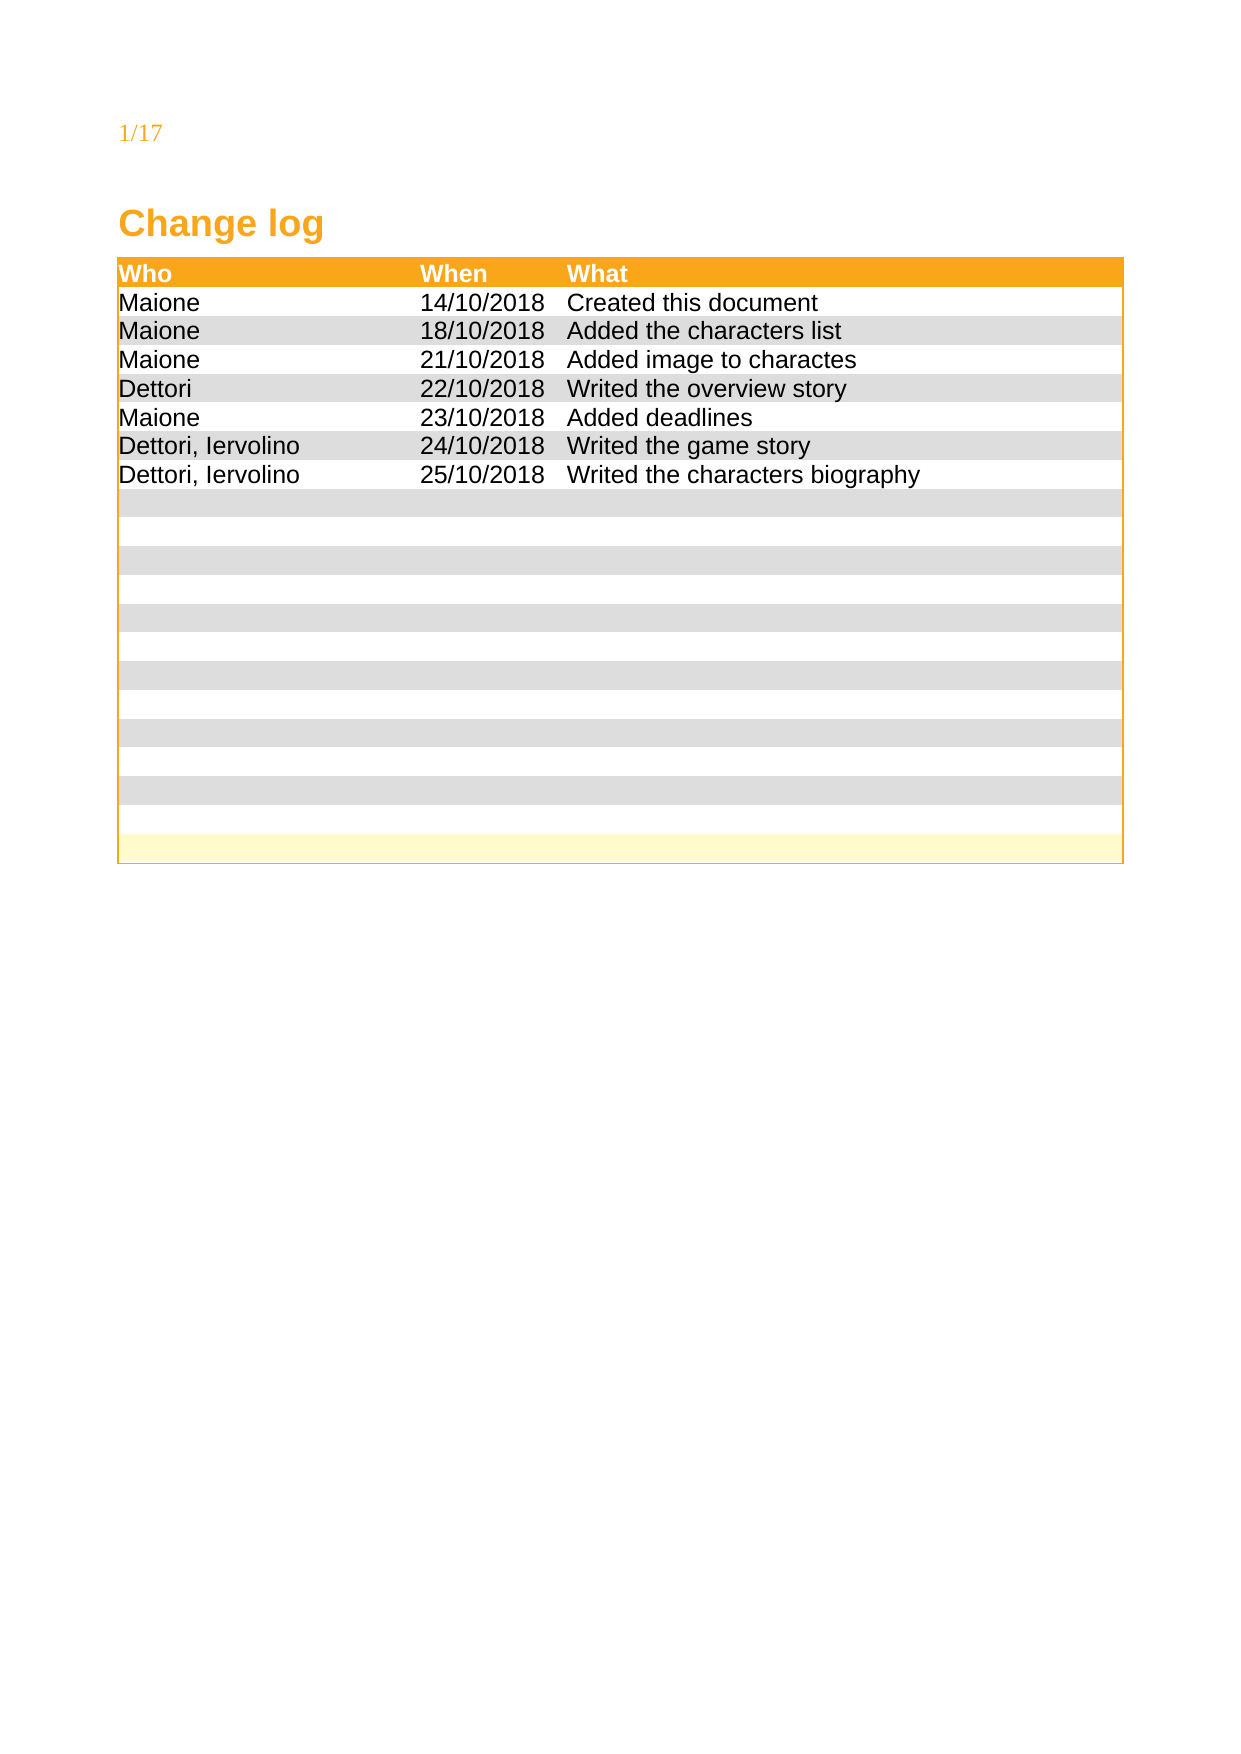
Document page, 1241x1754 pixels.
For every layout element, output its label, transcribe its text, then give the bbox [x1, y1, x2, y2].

table_cell [567, 834, 1122, 862]
table_cell Writed the game story [567, 431, 1122, 460]
table_cell Added deadlines [567, 403, 1122, 431]
table_cell Dettori, Iervolino [119, 460, 420, 489]
table_cell [420, 633, 567, 661]
table_cell [420, 805, 567, 834]
table_cell [119, 834, 420, 862]
table_cell [119, 604, 420, 632]
table_cell [420, 719, 567, 747]
table_cell [567, 518, 1122, 546]
table_cell [567, 633, 1122, 661]
table_cell Writed the characters biography [567, 460, 1122, 489]
table_cell [119, 805, 420, 834]
table_cell [119, 690, 420, 719]
table_cell [420, 604, 567, 632]
table_cell [119, 546, 420, 575]
table_cell [420, 575, 567, 604]
table_cell [567, 690, 1122, 719]
table_cell Dettori, Iervolino [119, 431, 420, 460]
table_cell [420, 748, 567, 776]
table_cell [119, 518, 420, 546]
table_cell [567, 575, 1122, 604]
table_cell [420, 518, 567, 546]
table_cell [567, 661, 1122, 690]
table_cell Added image to charactes [567, 345, 1122, 374]
table_cell 22/10/2018 [420, 374, 567, 402]
table_header Who [119, 259, 420, 287]
table_cell 23/10/2018 [420, 403, 567, 431]
table_cell Dettori [119, 374, 420, 402]
table_cell [420, 690, 567, 719]
table_cell [567, 604, 1122, 632]
table_cell Maione [119, 403, 420, 431]
table_cell Created this document [567, 288, 1122, 316]
table_cell 18/10/2018 [420, 316, 567, 345]
table_cell [119, 776, 420, 805]
table_cell [420, 489, 567, 517]
table_cell 25/10/2018 [420, 460, 567, 489]
table_header What [567, 259, 1122, 287]
table_cell [420, 834, 567, 862]
subtitle Change log [118, 201, 1122, 245]
table_cell [420, 776, 567, 805]
table_cell Maione [119, 288, 420, 316]
table_cell Maione [119, 345, 420, 374]
table_header When [420, 259, 567, 287]
table_cell Maione [119, 316, 420, 345]
table_cell 14/10/2018 [420, 288, 567, 316]
table_cell Added the characters list [567, 316, 1122, 345]
table_cell [119, 748, 420, 776]
table_cell [567, 489, 1122, 517]
table_cell [119, 661, 420, 690]
table_cell [567, 776, 1122, 805]
table_cell [420, 546, 567, 575]
table_cell [567, 546, 1122, 575]
table_cell [567, 748, 1122, 776]
table_cell [119, 633, 420, 661]
table_cell [119, 719, 420, 747]
table_cell [119, 575, 420, 604]
table_cell [119, 489, 420, 517]
table_cell [420, 661, 567, 690]
table_cell 21/10/2018 [420, 345, 567, 374]
table_cell [567, 719, 1122, 747]
table_cell [567, 805, 1122, 834]
table_cell Writed the overview story [567, 374, 1122, 402]
table_cell 24/10/2018 [420, 431, 567, 460]
